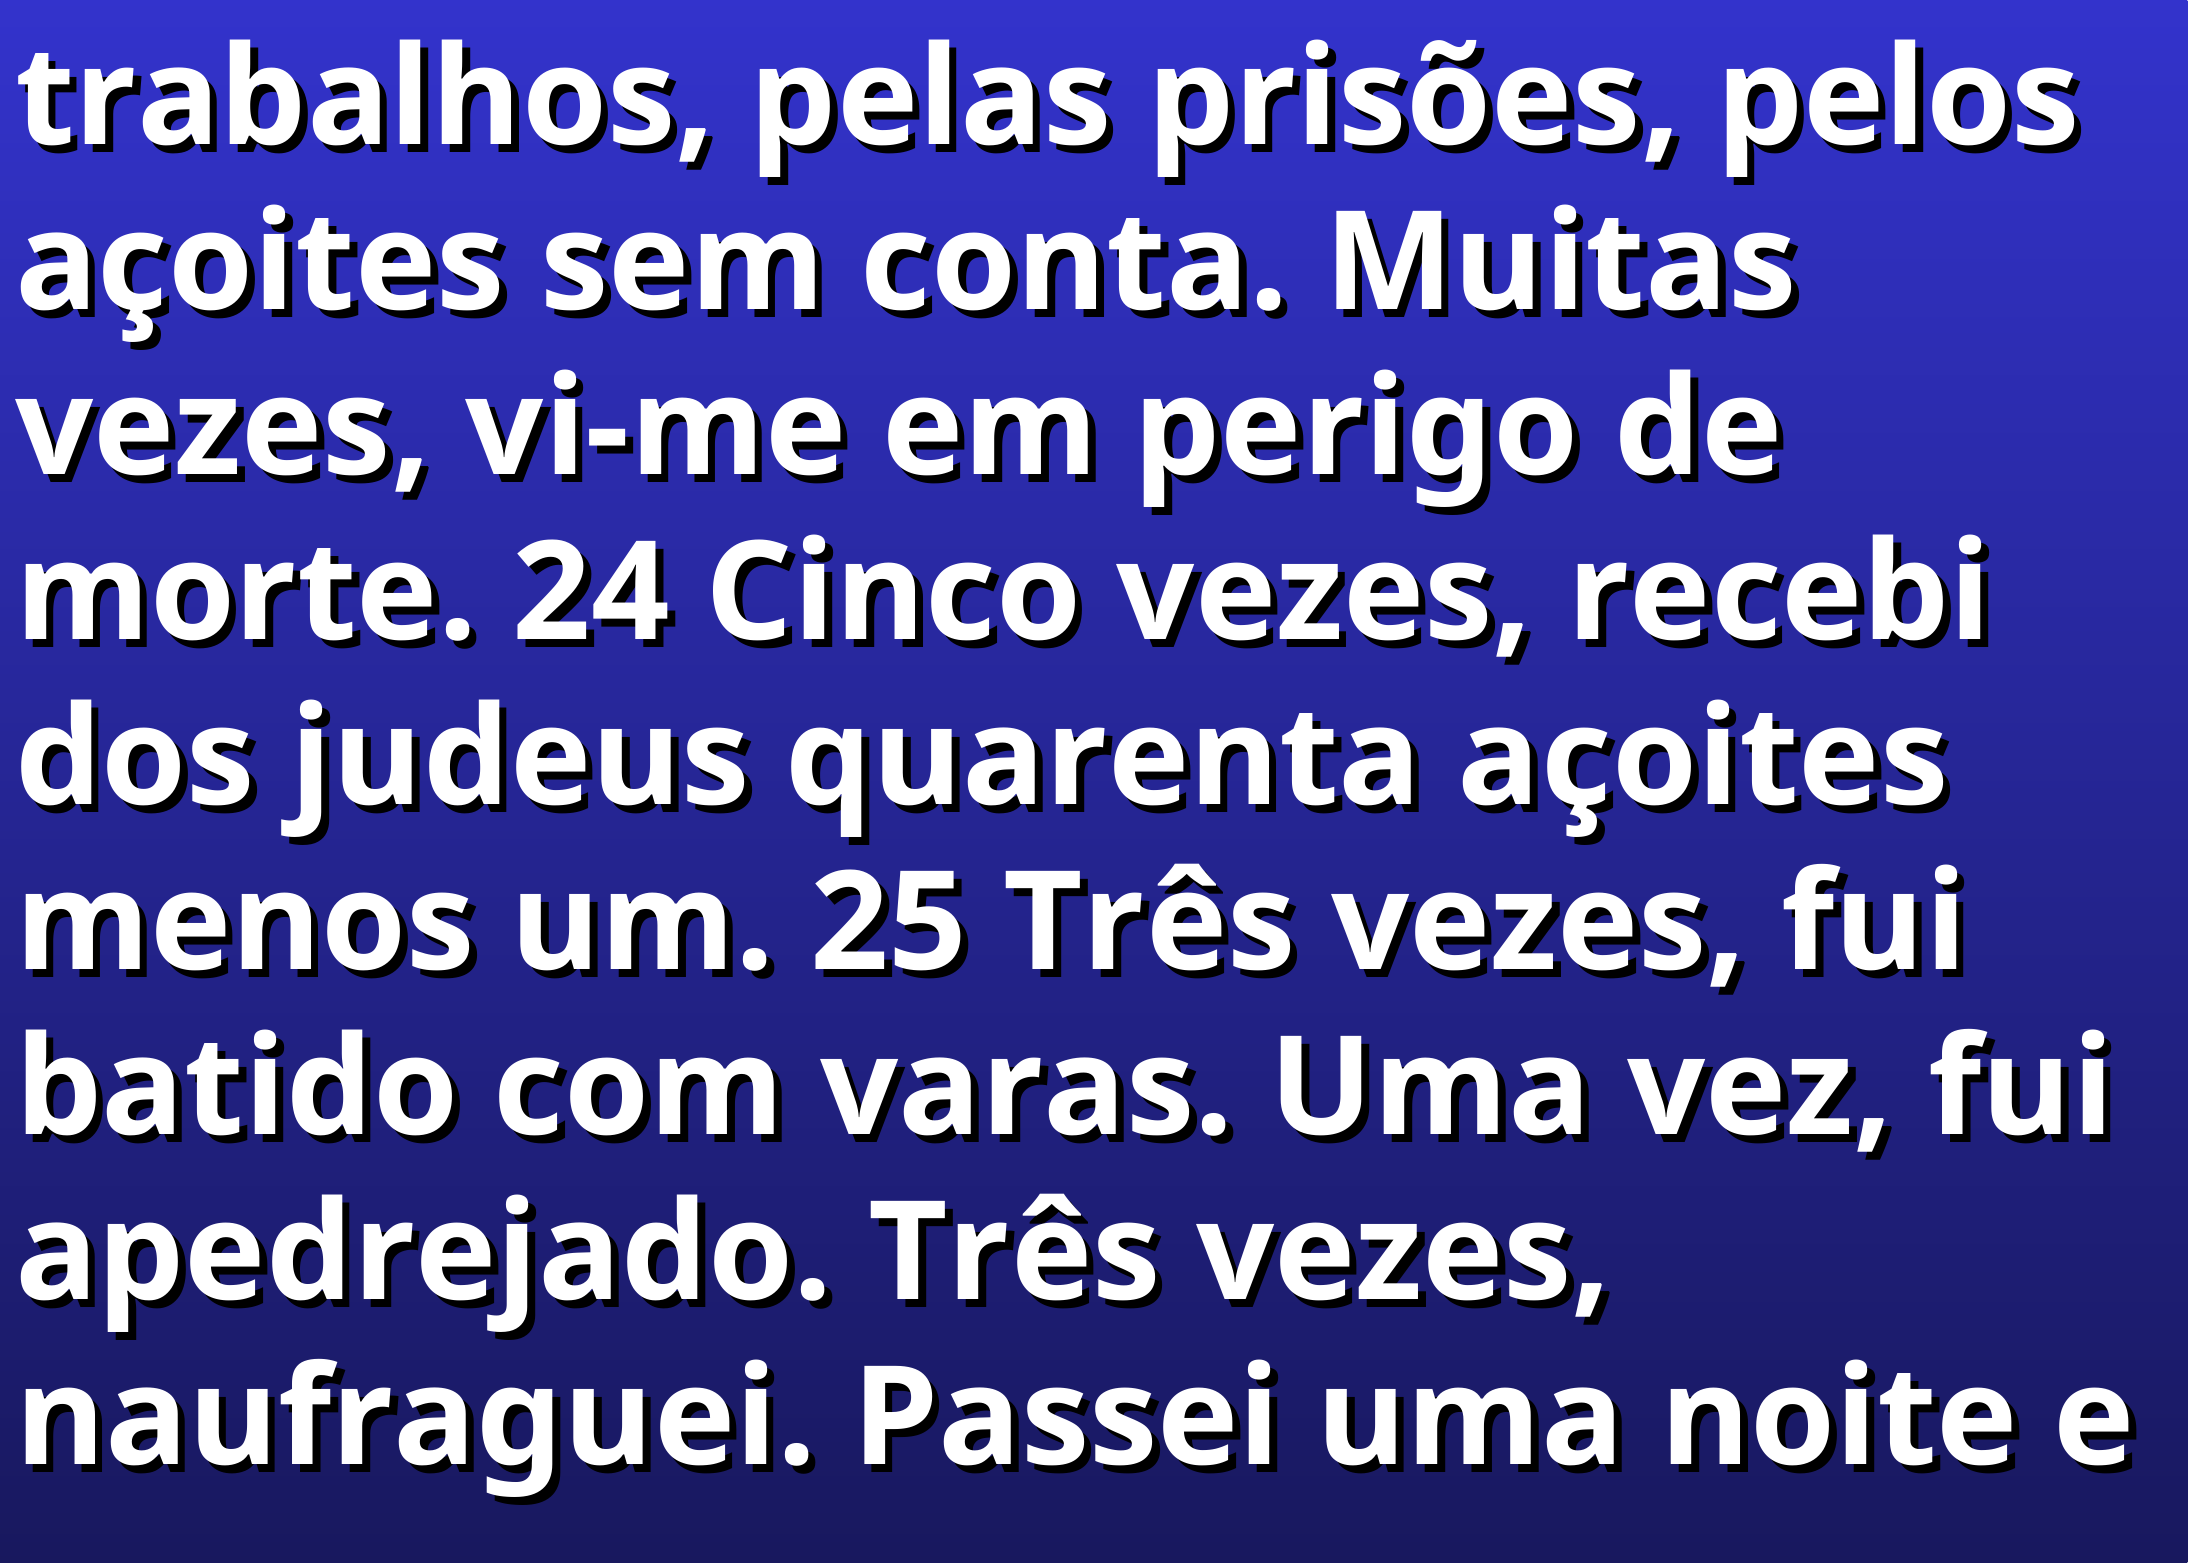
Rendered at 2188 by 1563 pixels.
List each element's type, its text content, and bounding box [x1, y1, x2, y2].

text_box trabalhos, pelas prisões, pelos açoites sem conta. Muitas vezes, vi-me em perigo de morte. 24 Cinco vezes, recebi dos judeus quarenta açoites menos um. 25 Três vezes, fui batido com varas. Uma vez, fui apedrejado. Três vezes, naufraguei. Passei uma noite e [0, 0, 2188, 1500]
